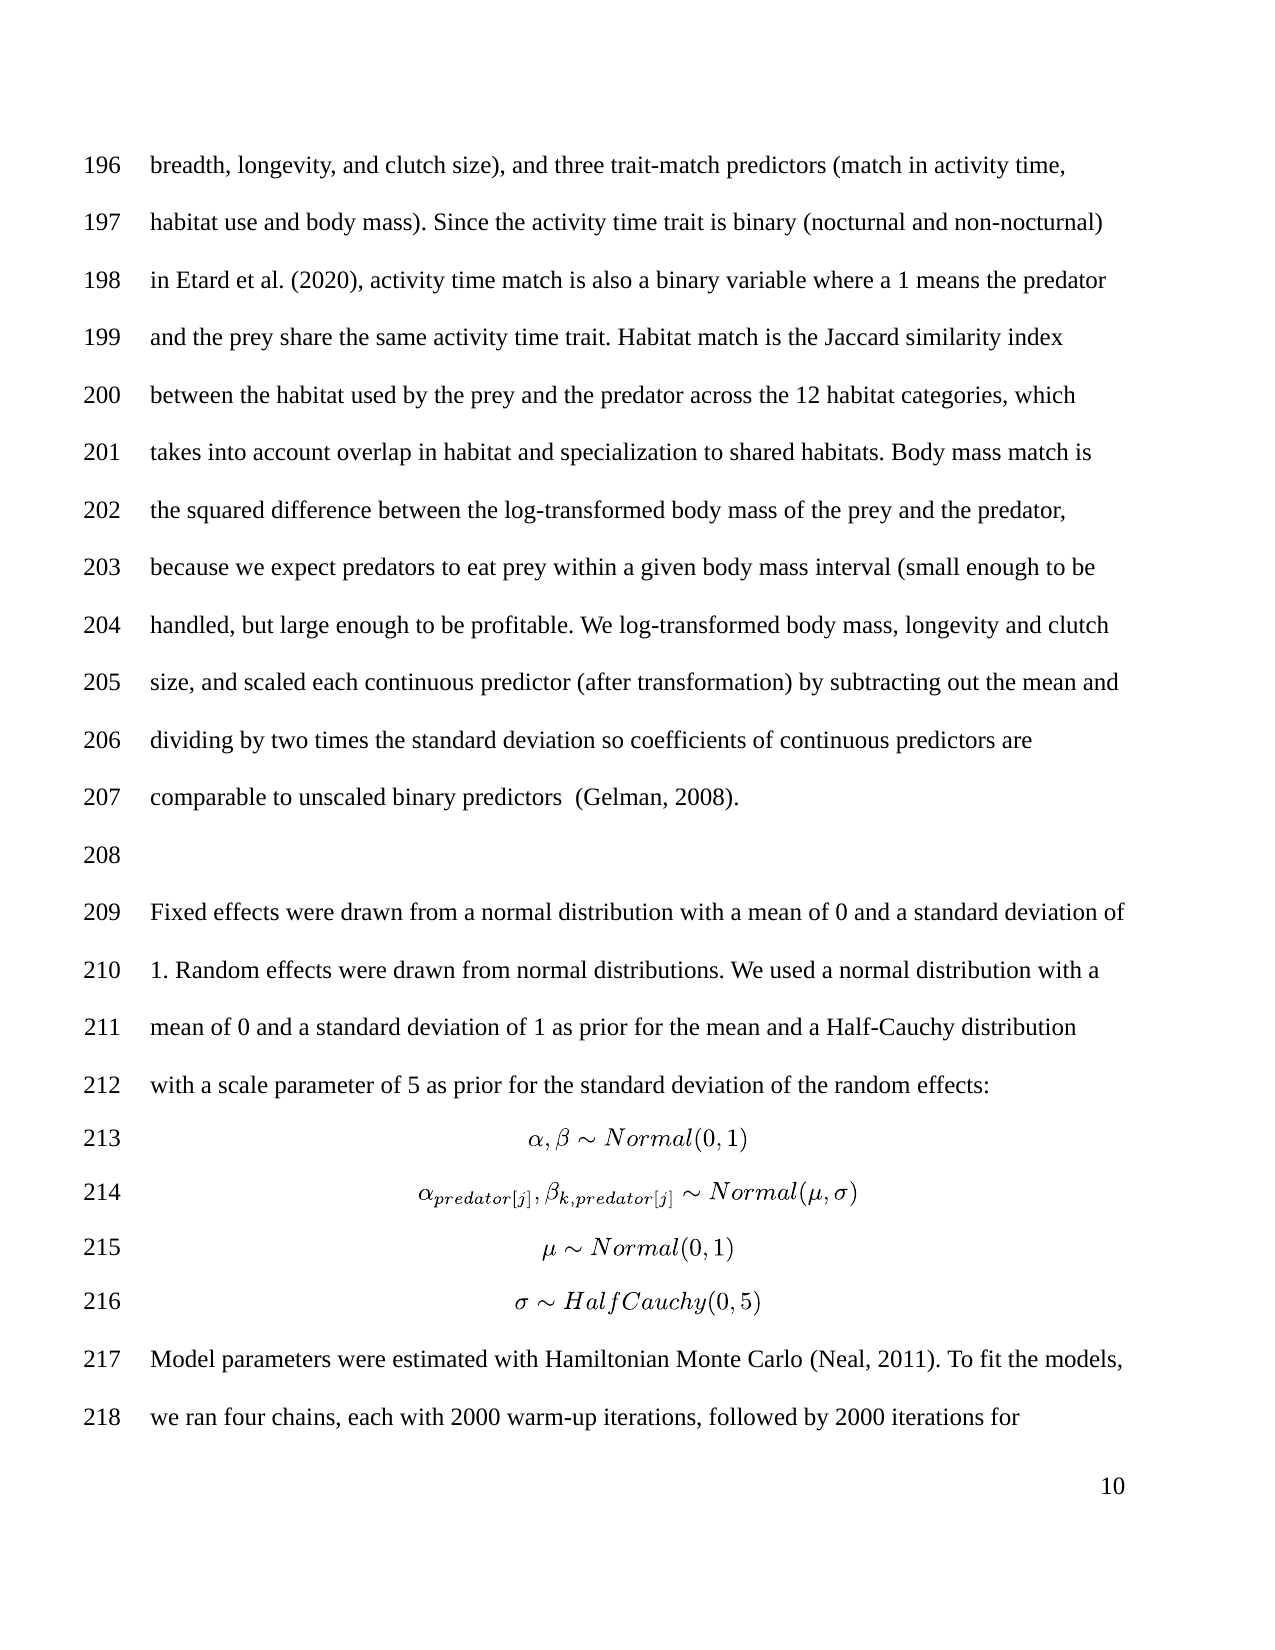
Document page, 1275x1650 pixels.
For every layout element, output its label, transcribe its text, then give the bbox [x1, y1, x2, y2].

text Fixed effects were drawn from a normal distribution with a mean of 0 and a standard deviation of 1. Random effects were drawn from normal distributions. We used a normal distribution with a mean of 0 and a standard deviation of 1 as prior for the mean and a Half-Cauchy distribution with a scale parameter of 5 as prior for the standard deviation of the random effects: [150, 897, 1125, 1099]
text Model parameters were estimated with Hamiltonian Monte Carlo (Neal, 2011). To fit the models, we ran four chains, each with 2000 warm-up iterations, followed by 2000 iterations for [150, 1344, 1125, 1431]
text breadth, longevity, and clutch size), and three trait-match predictors (match in activity time, habitat use and body mass). Since the activity time trait is binary (nocturnal and non-nocturnal) in Etard et al. (2020), activity time match is also a binary variable where a 1 means the predator and the prey share the same activity time trait. Habitat match is the Jaccard similarity index between the habitat used by the prey and the predator across the 12 habitat categories, which takes into account overlap in habitat and specialization to shared habitats. Body mass match is the squared difference between the log-transformed body mass of the prey and the predator, because we expect predators to eat prey within a given body mass interval (small enough to be handled, but large enough to be profitable. We log-transformed body mass, longevity and clutch size, and scaled each continuous predictor (after transformation) by subtracting out the mean and dividing by two times the standard deviation so coefficients of continuous predictors are comparable to unscaled binary predictors (Gelman, 2008). [150, 150, 1125, 811]
